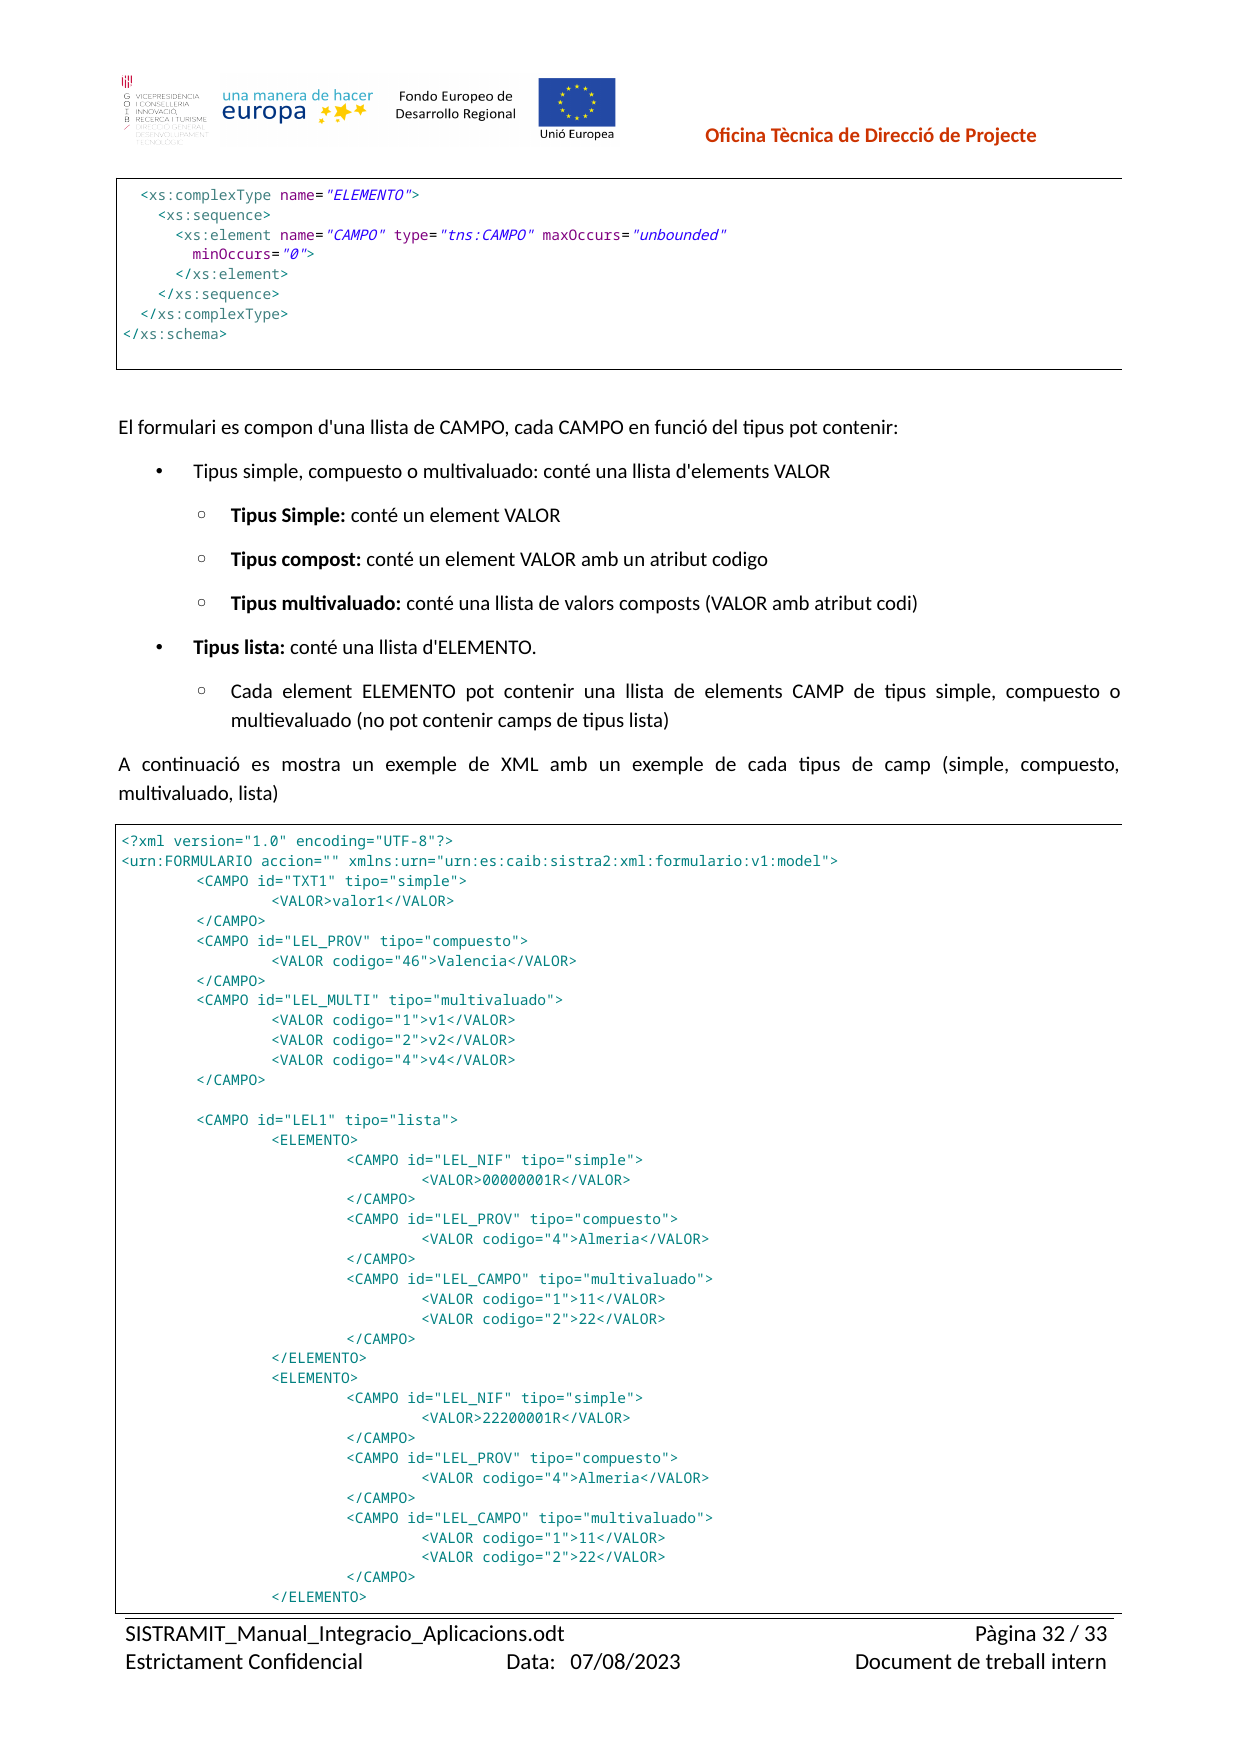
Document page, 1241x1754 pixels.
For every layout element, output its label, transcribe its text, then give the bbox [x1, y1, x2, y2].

picture [219, 73, 621, 147]
text A continuació es mostra un exemple de XML amb un exemple de cada tipus de camp (simple, compuesto, multivaluado, lista) [118, 751, 1122, 806]
table_header <?xml version="1.0" encoding="UTF-8"?> <urn:FORMULARIO accion="" xmlns:urn="urn:es:caib:sistra2:xml:formulario:v1:model"> <CAMPO id="TXT1" tipo="simple"> <VALOR>valor1</VALOR> </CAMPO> <CAMPO id="LEL_PROV" tipo="compuesto"> <VALOR codigo="46">Valencia</VALOR> </CAMPO> <CAMPO id="LEL_MULTI" tipo="multivaluado"> <VALOR codigo="1">v1</VALOR> <VALOR codigo="2">v2</VALOR> <VALOR codigo="4">v4</VALOR> </CAMPO> <CAMPO id="LEL1" tipo="lista"> <ELEMENTO> <CAMPO id="LEL_NIF" tipo="simple"> <VALOR>00000001R</VALOR> </CAMPO> <CAMPO id="LEL_PROV" tipo="compuesto"> <VALOR codigo="4">Almeria</VALOR> </CAMPO> <CAMPO id="LEL_CAMPO" tipo="multivaluado"> <VALOR codigo="1">11</VALOR> <VALOR codigo="2">22</VALOR> </CAMPO> </ELEMENTO> <ELEMENTO> <CAMPO id="LEL_NIF" tipo="simple"> <VALOR>22200001R</VALOR> </CAMPO> <CAMPO id="LEL_PROV" tipo="compuesto"> <VALOR codigo="4">Almeria</VALOR> </CAMPO> <CAMPO id="LEL_CAMPO" tipo="multivaluado"> <VALOR codigo="1">11</VALOR> <VALOR codigo="2">22</VALOR> </CAMPO> </ELEMENTO> [116, 825, 1122, 1613]
picture [118, 73, 213, 147]
list Tipus multivaluado: conté una llista de valors composts (VALOR amb atribut codi) [193, 590, 1122, 616]
list Tipus Simple: conté un element VALOR [193, 502, 1122, 528]
list Tipus compost: conté un element VALOR amb un atribut codigo [193, 546, 1122, 572]
list Cada element ELEMENTO pot contenir una llista de elements CAMP de tipus simple, compuesto o multievaluado (no pot contenir camps de tipus lista) [193, 678, 1122, 733]
table_header <xs:complexType name="ELEMENTO"> <xs:sequence> <xs:element name="CAMPO" type="tns:CAMPO" maxOccurs="unbounded" minOccurs="0"> </xs:element> </xs:sequence> </xs:complexType> </xs:schema> [117, 179, 1122, 369]
list Tipus simple, compuesto o multivaluado: conté una llista d'elements VALOR [156, 458, 1122, 484]
text El formulari es compon d'una llista de CAMPO, cada CAMPO en funció del tipus pot contenir: [118, 414, 1122, 440]
list Tipus lista: conté una llista d'ELEMENTO. [156, 634, 1122, 659]
